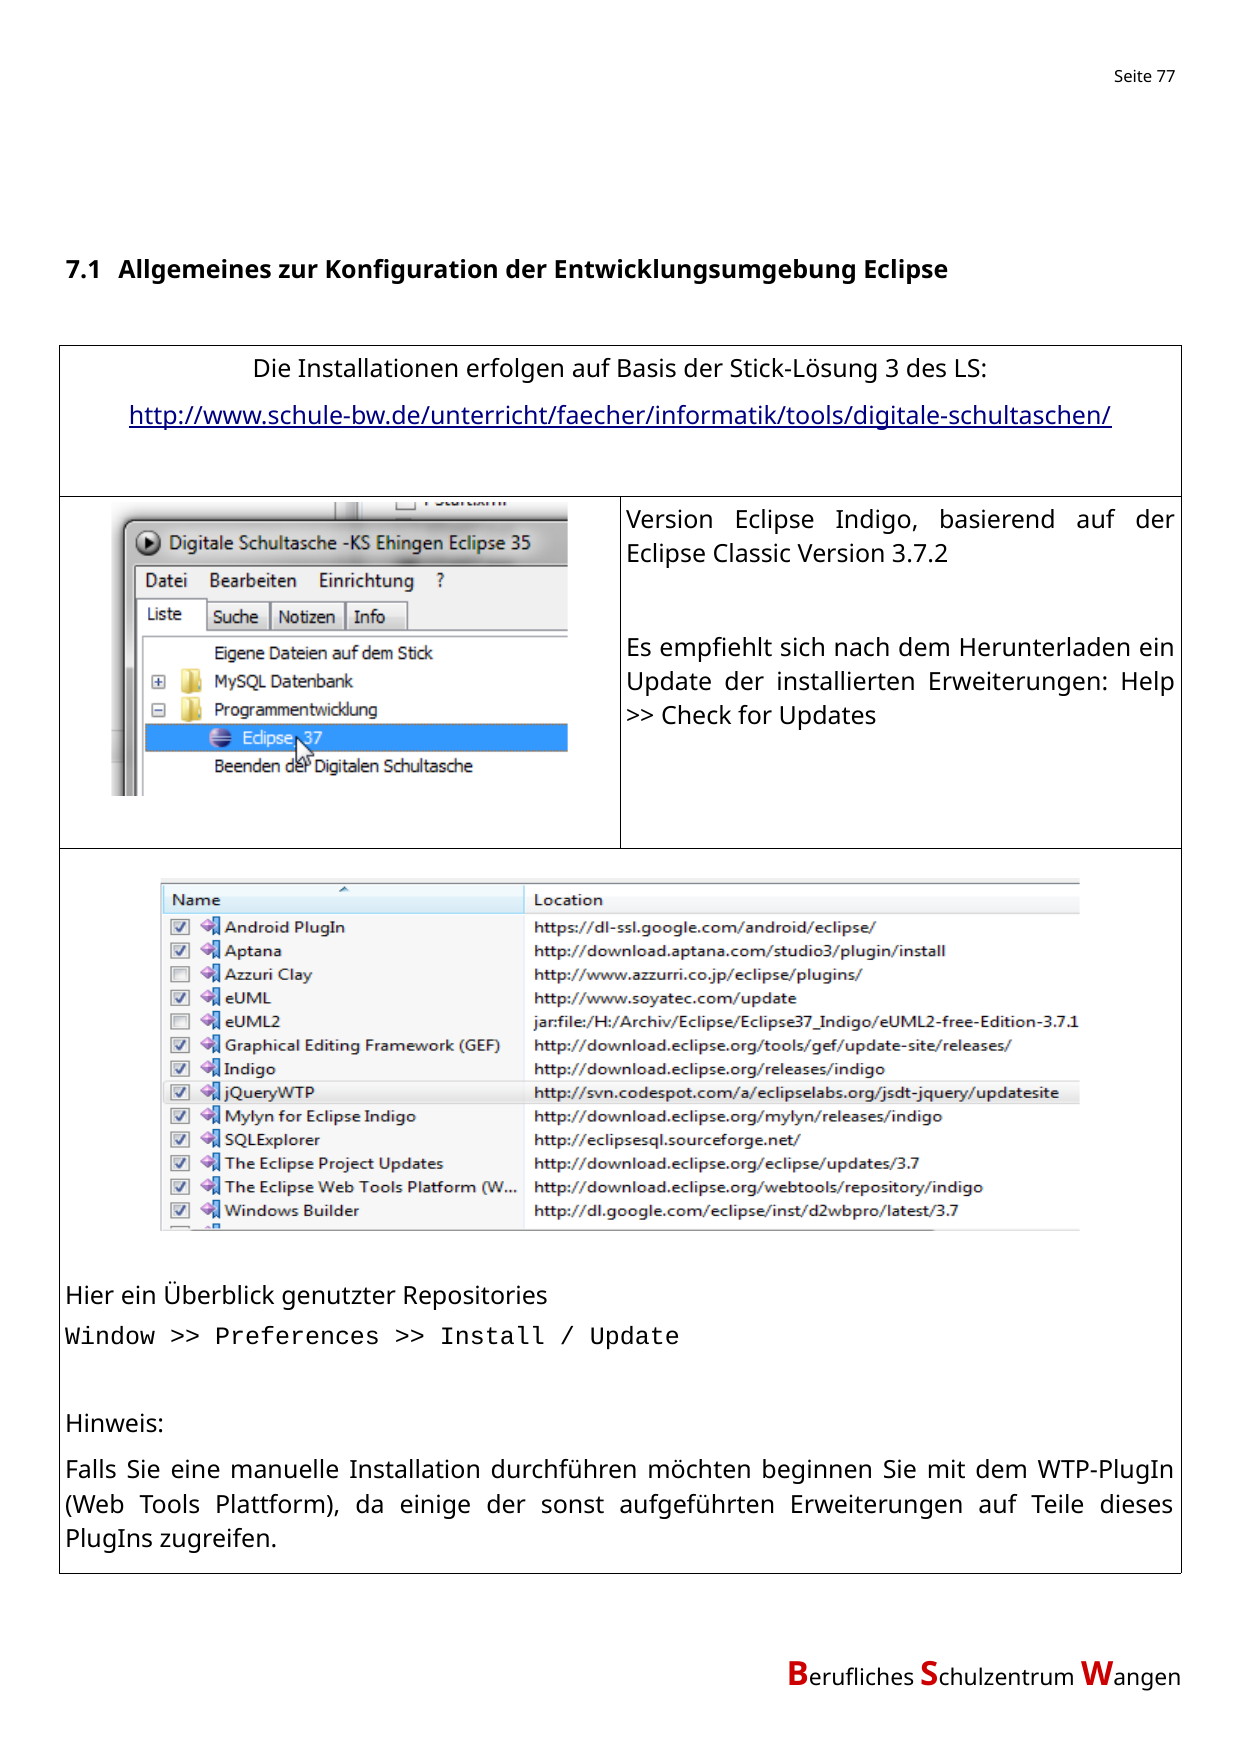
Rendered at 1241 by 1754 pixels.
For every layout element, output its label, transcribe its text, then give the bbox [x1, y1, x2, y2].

table_header Die Installationen erfolgen auf Basis der Stick-Lösung 3 des LS: http://www.schule-bw.de/unterricht/faecher/informatik/tools/digitale-schultaschen/ [60, 346, 1181, 496]
table_cell Version Eclipse Indigo, basierend auf der Eclipse Classic Version 3.7.2 Es empfiehlt sich nach dem Herunterladen ein Update der installierten Erweiterungen: Help >> Check for Updates [621, 497, 1181, 848]
table_cell Hier ein Überblick genutzter Repositories Window >> Preferences >> Install / Update Hinweis: Falls Sie eine manuelle Installation durchführen möchten beginnen Sie mit dem WTP-PlugIn (Web Tools Plattform), da einige der sonst aufgeführten Erweiterungen auf Teile dieses PlugIns zugreifen. [60, 849, 1181, 1573]
picture [111, 502, 568, 796]
picture [160, 878, 1080, 1231]
subtitle Allgemeines zur Konfiguration der Entwicklungsumgebung Eclipse [59, 252, 1181, 286]
table_cell [60, 497, 620, 848]
